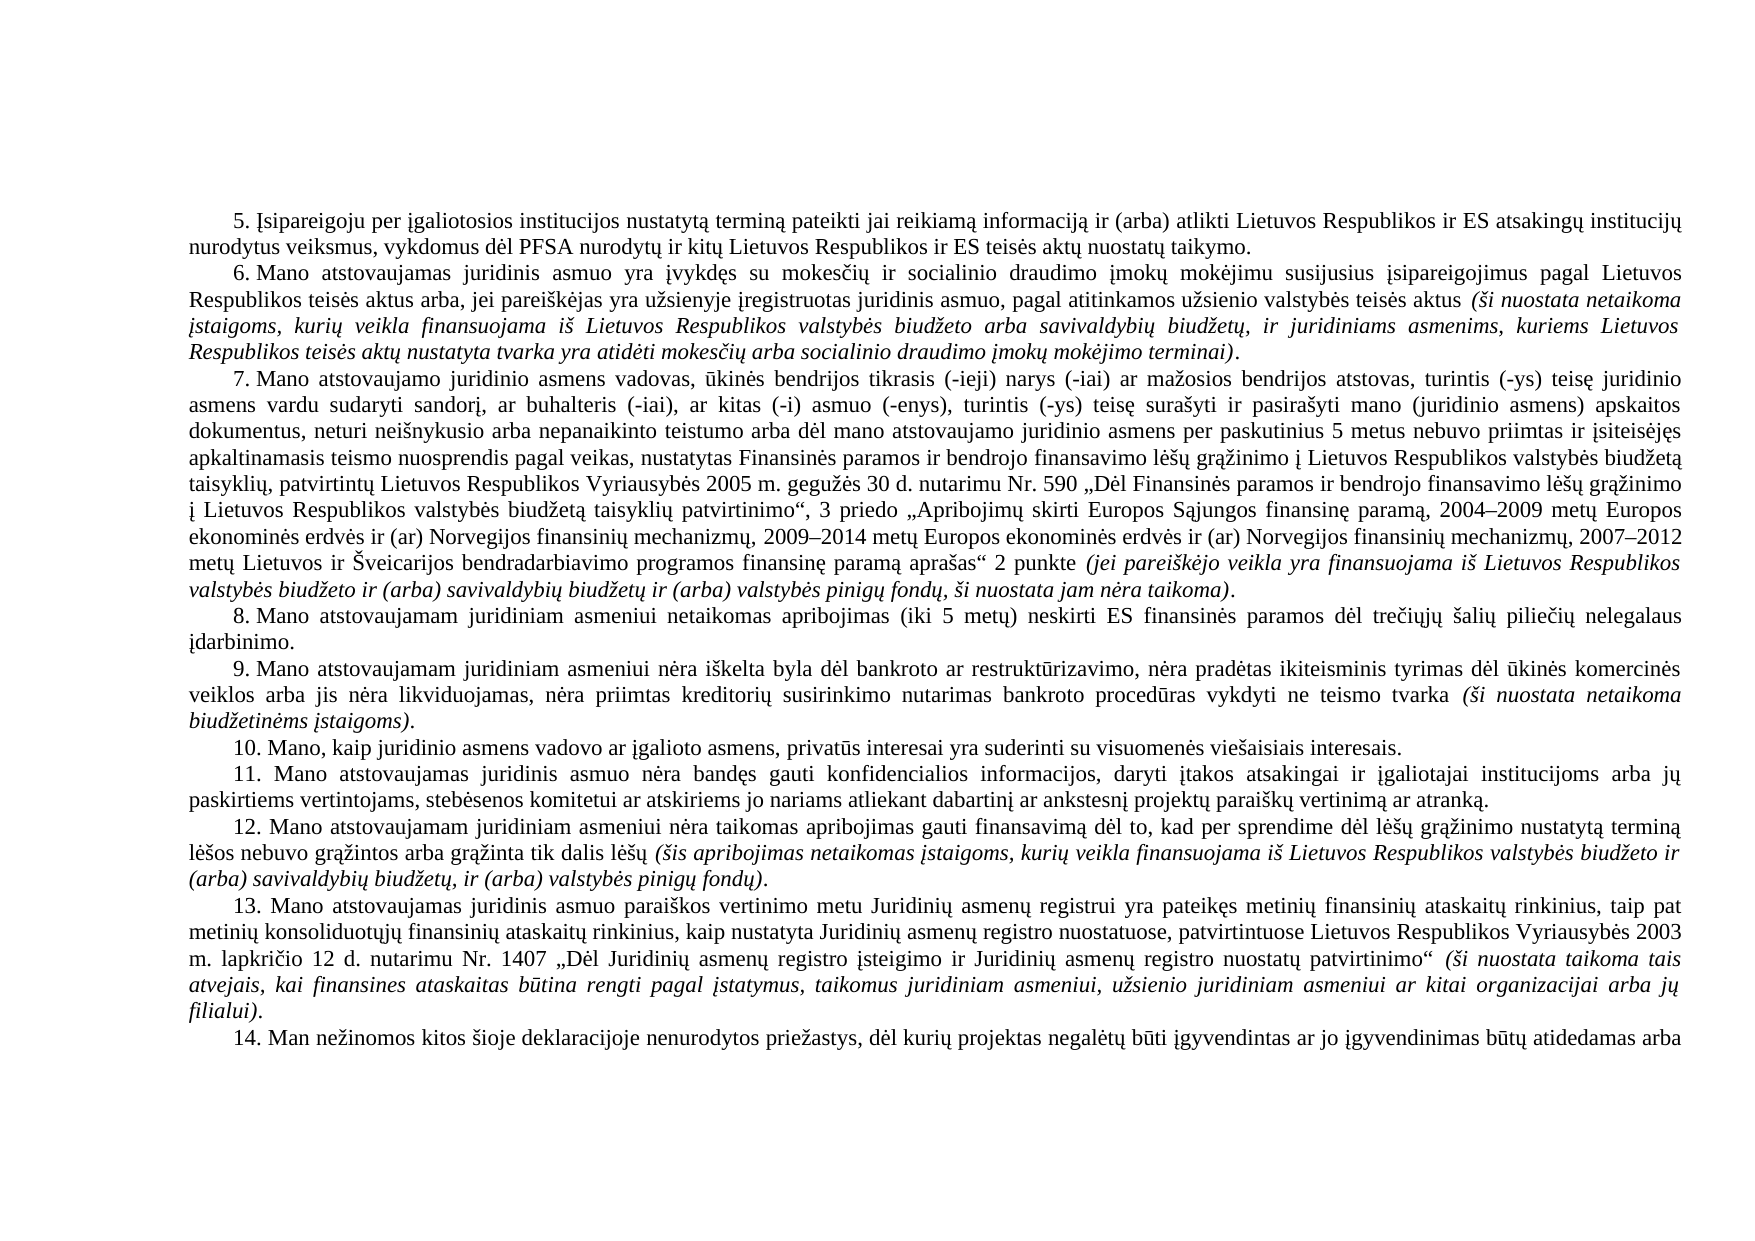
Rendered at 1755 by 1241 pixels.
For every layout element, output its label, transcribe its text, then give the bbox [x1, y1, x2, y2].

table_header 5. Įsipareigoju per įgaliotosios institucijos nustatytą terminą pateikti jai reikiamą informaciją ir (arba) atlikti Lietuvos Respublikos ir ES atsakingų institucijų nurodytus veiksmus, vykdomus dėl PFSA nurodytų ir kitų Lietuvos Respublikos ir ES teisės aktų nuostatų taikymo. 6. Mano atstovaujamas juridinis asmuo yra įvykdęs su mokesčių ir socialinio draudimo įmokų mokėjimu susijusius įsipareigojimus pagal Lietuvos Respublikos teisės aktus arba, jei pareiškėjas yra užsienyje įregistruotas juridinis asmuo, pagal atitinkamos užsienio valstybės teisės aktus (ši nuostata netaikoma įstaigoms, kurių veikla finansuojama iš Lietuvos Respublikos valstybės biudžeto arba savivaldybių biudžetų, ir juridiniams asmenims, kuriems Lietuvos Respublikos teisės aktų nustatyta tvarka yra atidėti mokesčių arba socialinio draudimo įmokų mokėjimo terminai). 7. Mano atstovaujamo juridinio asmens vadovas, ūkinės bendrijos tikrasis (-ieji) narys (-iai) ar mažosios bendrijos atstovas, turintis (-ys) teisę juridinio asmens vardu sudaryti sandorį, ar buhalteris (-iai), ar kitas (-i) asmuo (-enys), turintis (-ys) teisę surašyti ir pasirašyti mano (juridinio asmens) apskaitos dokumentus, neturi neišnykusio arba nepanaikinto teistumo arba dėl mano atstovaujamo juridinio asmens per paskutinius 5 metus nebuvo priimtas ir įsiteisėjęs apkaltinamasis teismo nuosprendis pagal veikas, nustatytas Finansinės paramos ir bendrojo finansavimo lėšų grąžinimo į Lietuvos Respublikos valstybės biudžetą taisyklių, patvirtintų Lietuvos Respublikos Vyriausybės 2005 m. gegužės 30 d. nutarimu Nr. 590 „Dėl Finansinės paramos ir bendrojo finansavimo lėšų grąžinimo į Lietuvos Respublikos valstybės biudžetą taisyklių patvirtinimo“, 3 priedo „Apribojimų skirti Europos Sąjungos finansinę paramą, 2004–2009 metų Europos ekonominės erdvės ir (ar) Norvegijos finansinių mechanizmų, 2009–2014 metų Europos ekonominės erdvės ir (ar) Norvegijos finansinių mechanizmų, 2007–2012 metų Lietuvos ir Šveicarijos bendradarbiavimo programos finansinę paramą aprašas“ 2 punkte (jei pareiškėjo veikla yra finansuojama iš Lietuvos Respublikos valstybės biudžeto ir (arba) savivaldybių biudžetų ir (arba) valstybės pinigų fondų, ši nuostata jam nėra taikoma). 8. Mano atstovaujamam juridiniam asmeniui netaikomas apribojimas (iki 5 metų) neskirti ES finansinės paramos dėl trečiųjų šalių piliečių nelegalaus įdarbinimo. 9. Mano atstovaujamam juridiniam asmeniui nėra iškelta byla dėl bankroto ar restruktūrizavimo, nėra pradėtas ikiteisminis tyrimas dėl ūkinės komercinės veiklos arba jis nėra likviduojamas, nėra priimtas kreditorių susirinkimo nutarimas bankroto procedūras vykdyti ne teismo tvarka (ši nuostata netaikoma biudžetinėms įstaigoms). 10. Mano, kaip juridinio asmens vadovo ar įgalioto asmens, privatūs interesai yra suderinti su visuomenės viešaisiais interesais. 11. Mano atstovaujamas juridinis asmuo nėra bandęs gauti konfidencialios informacijos, daryti įtakos atsakingai ir įgaliotajai institucijoms arba jų paskirtiems vertintojams, stebėsenos komitetui ar atskiriems jo nariams atliekant dabartinį ar ankstesnį projektų paraiškų vertinimą ar atranką. 12. Mano atstovaujamam juridiniam asmeniui nėra taikomas apribojimas gauti finansavimą dėl to, kad per sprendime dėl lėšų grąžinimo nustatytą terminą lėšos nebuvo grąžintos arba grąžinta tik dalis lėšų (šis apribojimas netaikomas įstaigoms, kurių veikla finansuojama iš Lietuvos Respublikos valstybės biudžeto ir (arba) savivaldybių biudžetų, ir (arba) valstybės pinigų fondų). 13. Mano atstovaujamas juridinis asmuo paraiškos vertinimo metu Juridinių asmenų registrui yra pateikęs metinių finansinių ataskaitų rinkinius, taip pat metinių konsoliduotųjų finansinių ataskaitų rinkinius, kaip nustatyta Juridinių asmenų registro nuostatuose, patvirtintuose Lietuvos Respublikos Vyriausybės 2003 m. lapkričio 12 d. nutarimu Nr. 1407 „Dėl Juridinių asmenų registro įsteigimo ir Juridinių asmenų registro nuostatų patvirtinimo“ (ši nuostata taikoma tais atvejais, kai finansines ataskaitas būtina rengti pagal įstatymus, taikomus juridiniam asmeniui, užsienio juridiniam asmeniui ar kitai organizacijai arba jų filialui). 14. Man nežinomos kitos šioje deklaracijoje nenurodytos priežastys, dėl kurių projektas negalėtų būti įgyvendintas ar jo įgyvendinimas būtų atidedamas arba [177, 207, 1695, 1050]
